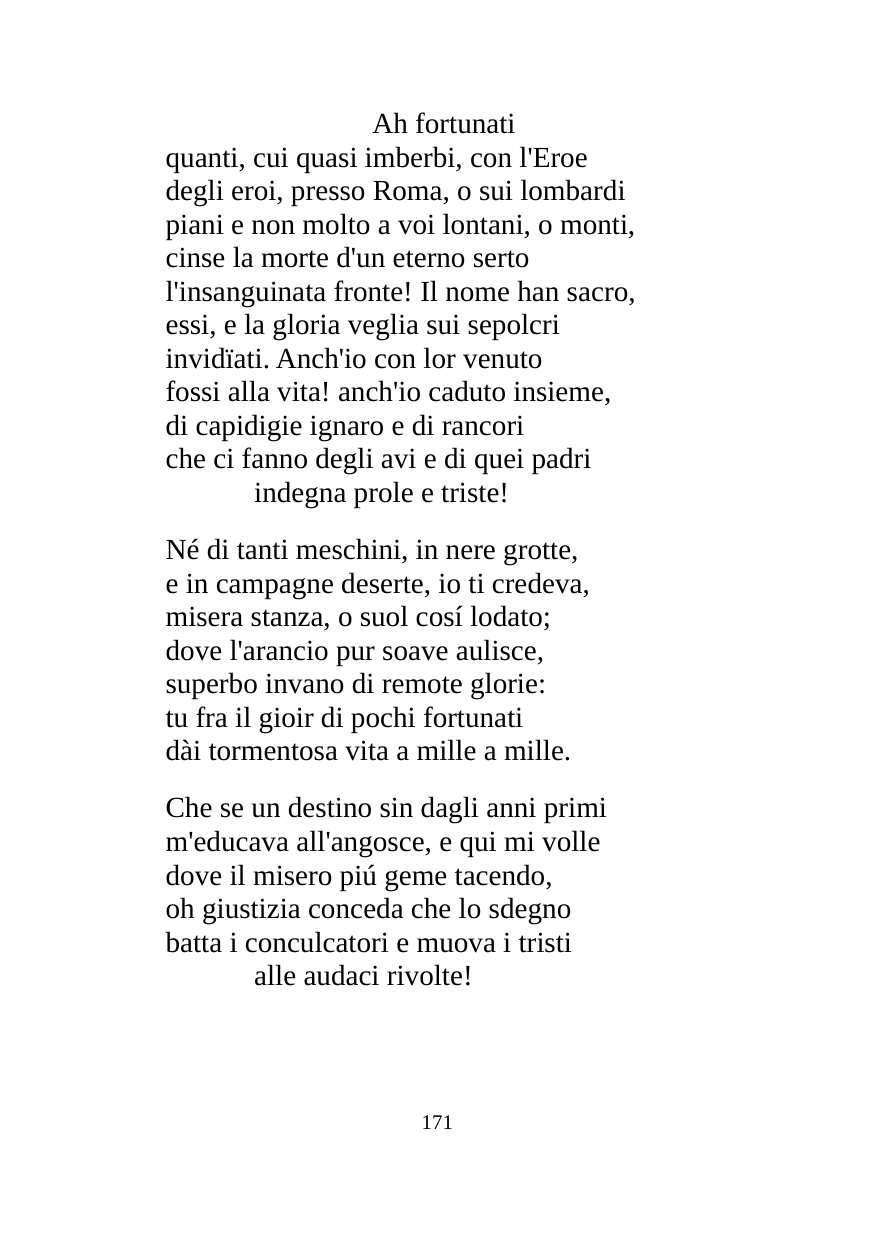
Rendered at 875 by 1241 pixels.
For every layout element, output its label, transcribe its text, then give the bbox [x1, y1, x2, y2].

text indegna prole e triste! [224, 475, 768, 509]
text Ah fortunati quanti, cui quasi imberbi, con l'Eroe degli eroi, presso Roma, o sui lombardi piani e non molto a voi lontani, o monti, cinse la morte d'un eterno serto l'insanguinata fronte! Il nome han sacro, essi, e la gloria veglia sui sepolcri invidïati. Anch'io con lor venuto fossi alla vita! anch'io caduto insieme, di capidigie ignaro e di rancori che ci fanno degli avi e di quei padri [165, 106, 768, 475]
text Che se un destino sin dagli anni primi m'educava all'angosce, e qui mi volle dove il misero piú geme tacendo, oh giustizia conceda che lo sdegno batta i conculcatori e muova i tristi [165, 791, 768, 958]
text alle audaci rivolte! [224, 958, 768, 992]
text Né di tanti meschini, in nere grotte, e in campagne deserte, io ti credeva, misera stanza, o suol cosí lodato; dove l'arancio pur soave aulisce, superbo invano di remote glorie: tu fra il gioir di pochi fortunati dài tormentosa vita a mille a mille. [165, 532, 768, 767]
